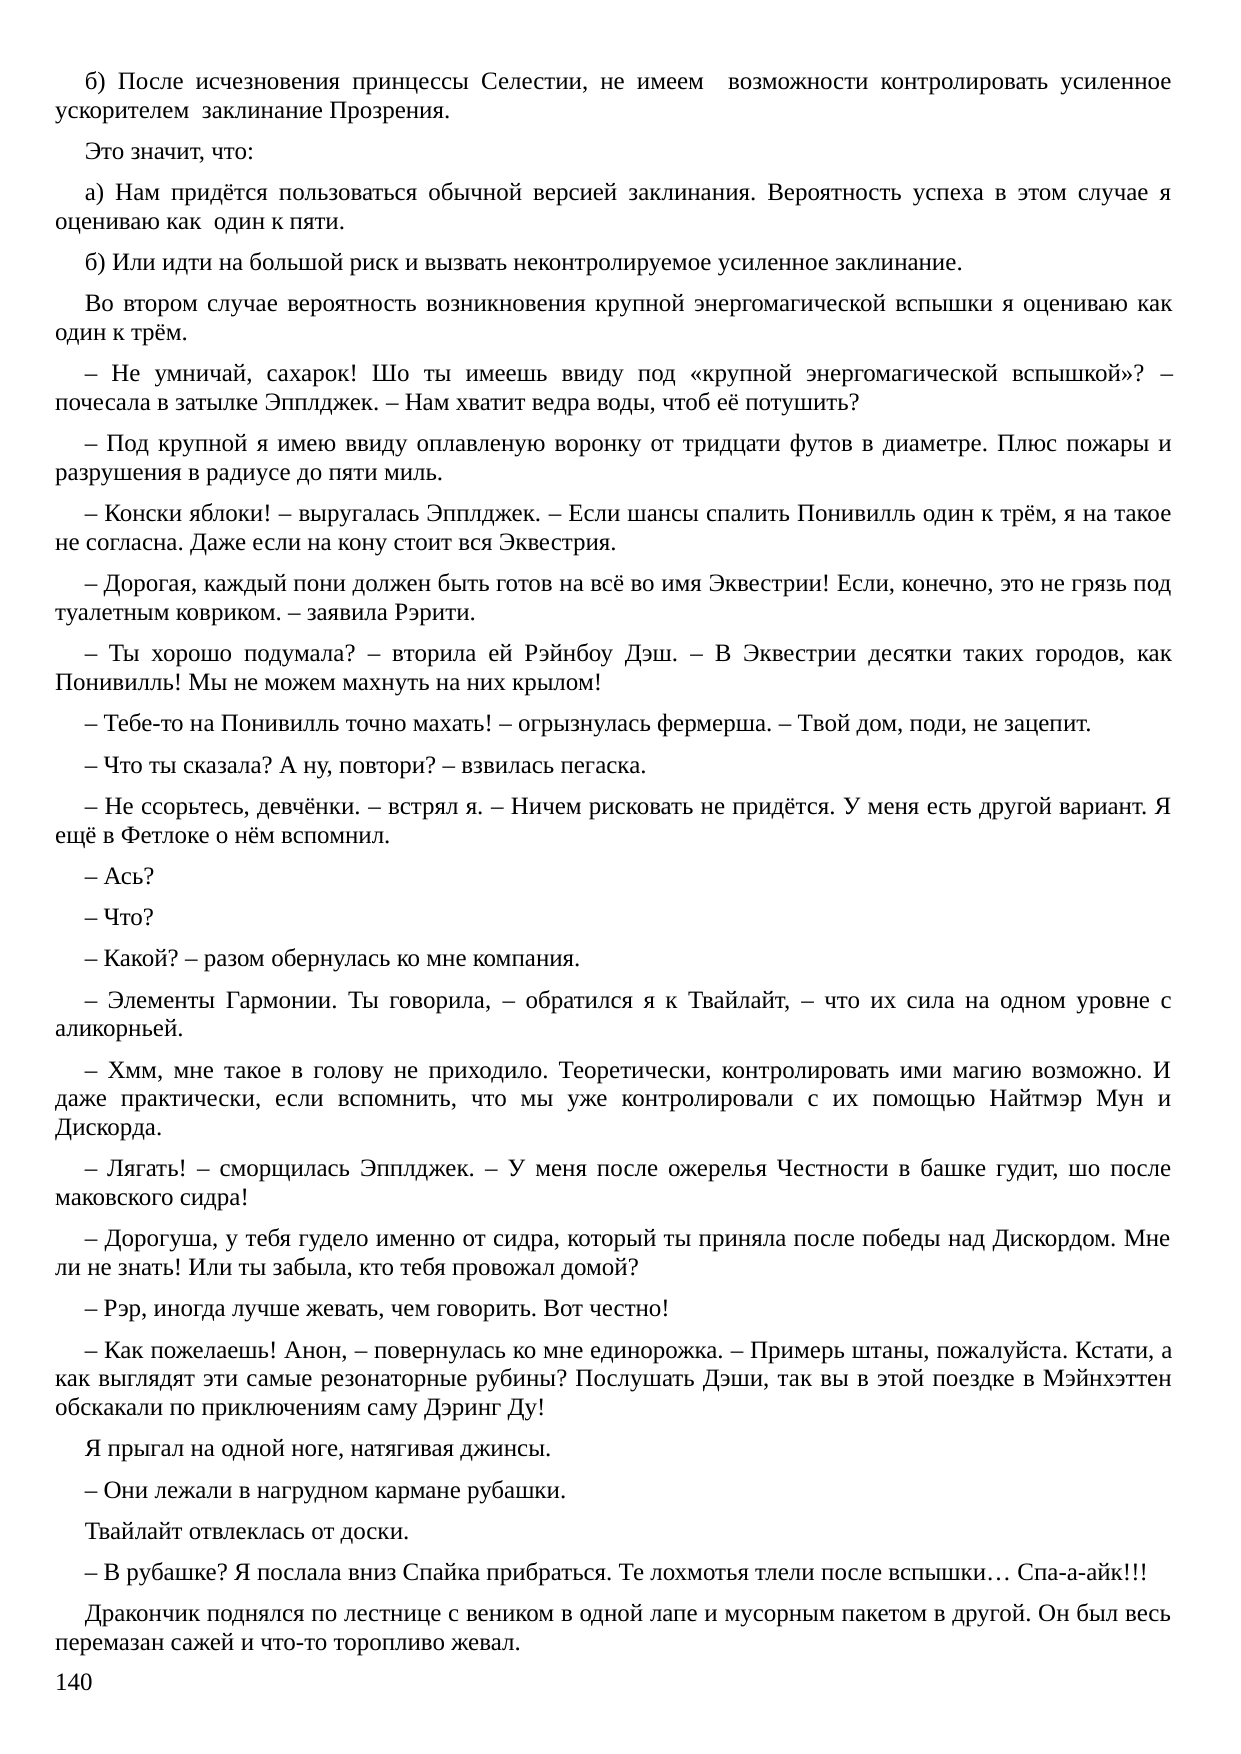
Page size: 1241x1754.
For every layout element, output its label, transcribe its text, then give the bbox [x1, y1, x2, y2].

text Я прыгал на одной ноге, натягивая джинсы. [55, 1433, 1173, 1462]
text – Как пожелаешь! Анон, – повернулась ко мне единорожка. – Примерь штаны, пожалуйста. Кстати, а как выглядят эти самые резонаторные рубины? Послушать Дэши, так вы в этой поездке в Мэйнхэттен обскакали по приключениям саму Дэринг Ду! [55, 1335, 1173, 1421]
text – Какой? – разом обернулась ко мне компания. [55, 943, 1173, 972]
text – Не умничай, сахарок! Шо ты имеешь ввиду под «крупной энергомагической вспышкой»? – почесала в затылке Эпплджек. – Нам хватит ведра воды, чтоб её потушить? [55, 358, 1173, 416]
text – Лягать! – сморщилась Эпплджек. – У меня после ожерелья Честности в башке гудит, шо после маковского сидра! [55, 1153, 1173, 1211]
text – Дорогуша, у тебя гудело именно от сидра, который ты приняла после победы над Дискордом. Мне ли не знать! Или ты забыла, кто тебя провожал домой? [55, 1223, 1173, 1281]
text Это значит, что: [55, 136, 1173, 165]
text – Не ссорьтесь, девчёнки. – встрял я. – Ничем рисковать не придётся. У меня есть другой вариант. Я ещё в Фетлоке о нём вспомнил. [55, 791, 1173, 848]
text – Что ты сказала? А ну, повтори? – взвилась пегаска. [55, 750, 1173, 778]
text – Ты хорошо подумала? – вторила ей Рэйнбоу Дэш. – В Эквестрии десятки таких городов, как Понивилль! Мы не можем махнуть на них крылом! [55, 638, 1173, 696]
text Во втором случае вероятность возникновения крупной энергомагической вспышки я оцениваю как один к трём. [55, 288, 1173, 346]
text – Рэр, иногда лучше жевать, чем говорить. Вот честно! [55, 1293, 1173, 1322]
text – Элементы Гармонии. Ты говорила, – обратился я к Твайлайт, – что их сила на одном уровне с аликорньей. [55, 985, 1173, 1042]
text – Ась? [55, 861, 1173, 890]
text б) Или идти на большой риск и вызвать неконтролируемое усиленное заклинание. [55, 247, 1173, 276]
text – В рубашке? Я послала вниз Спайка прибраться. Те лохмотья тлели после вспышки… Спа-а-айк!!! [55, 1557, 1173, 1586]
text – Они лежали в нагрудном кармане рубашки. [55, 1475, 1173, 1503]
text Твайлайт отвлеклась от доски. [55, 1516, 1173, 1545]
text а) Нам придётся пользоваться обычной версией заклинания. Вероятность успеха в этом случае я оцениваю как один к пяти. [55, 177, 1173, 235]
text – Дорогая, каждый пони должен быть готов на всё во имя Эквестрии! Если, конечно, это не грязь под туалетным ковриком. – заявила Рэрити. [55, 568, 1173, 626]
text Дракончик поднялся по лестнице с веником в одной лапе и мусорным пакетом в другой. Он был весь перемазан сажей и что-то торопливо жевал. [55, 1598, 1173, 1656]
text б) После исчезновения принцессы Селестии, не имеем возможности контролировать усиленное ускорителем заклинание Прозрения. [55, 66, 1173, 123]
text – Тебе-то на Понивилль точно махать! – огрызнулась фермерша. – Твой дом, поди, не зацепит. [55, 708, 1173, 737]
text – Конски яблоки! – выругалась Эпплджек. – Если шансы спалить Понивилль один к трём, я на такое не согласна. Даже если на кону стоит вся Эквестрия. [55, 498, 1173, 556]
text – Что? [55, 902, 1173, 931]
text – Хмм, мне такое в голову не приходило. Теоретически, контролировать ими магию возможно. И даже практически, если вспомнить, что мы уже контролировали с их помощью Найтмэр Мун и Дискорда. [55, 1055, 1173, 1141]
text – Под крупной я имею ввиду оплавленую воронку от тридцати футов в диаметре. Плюс пожары и разрушения в радиусе до пяти миль. [55, 428, 1173, 486]
